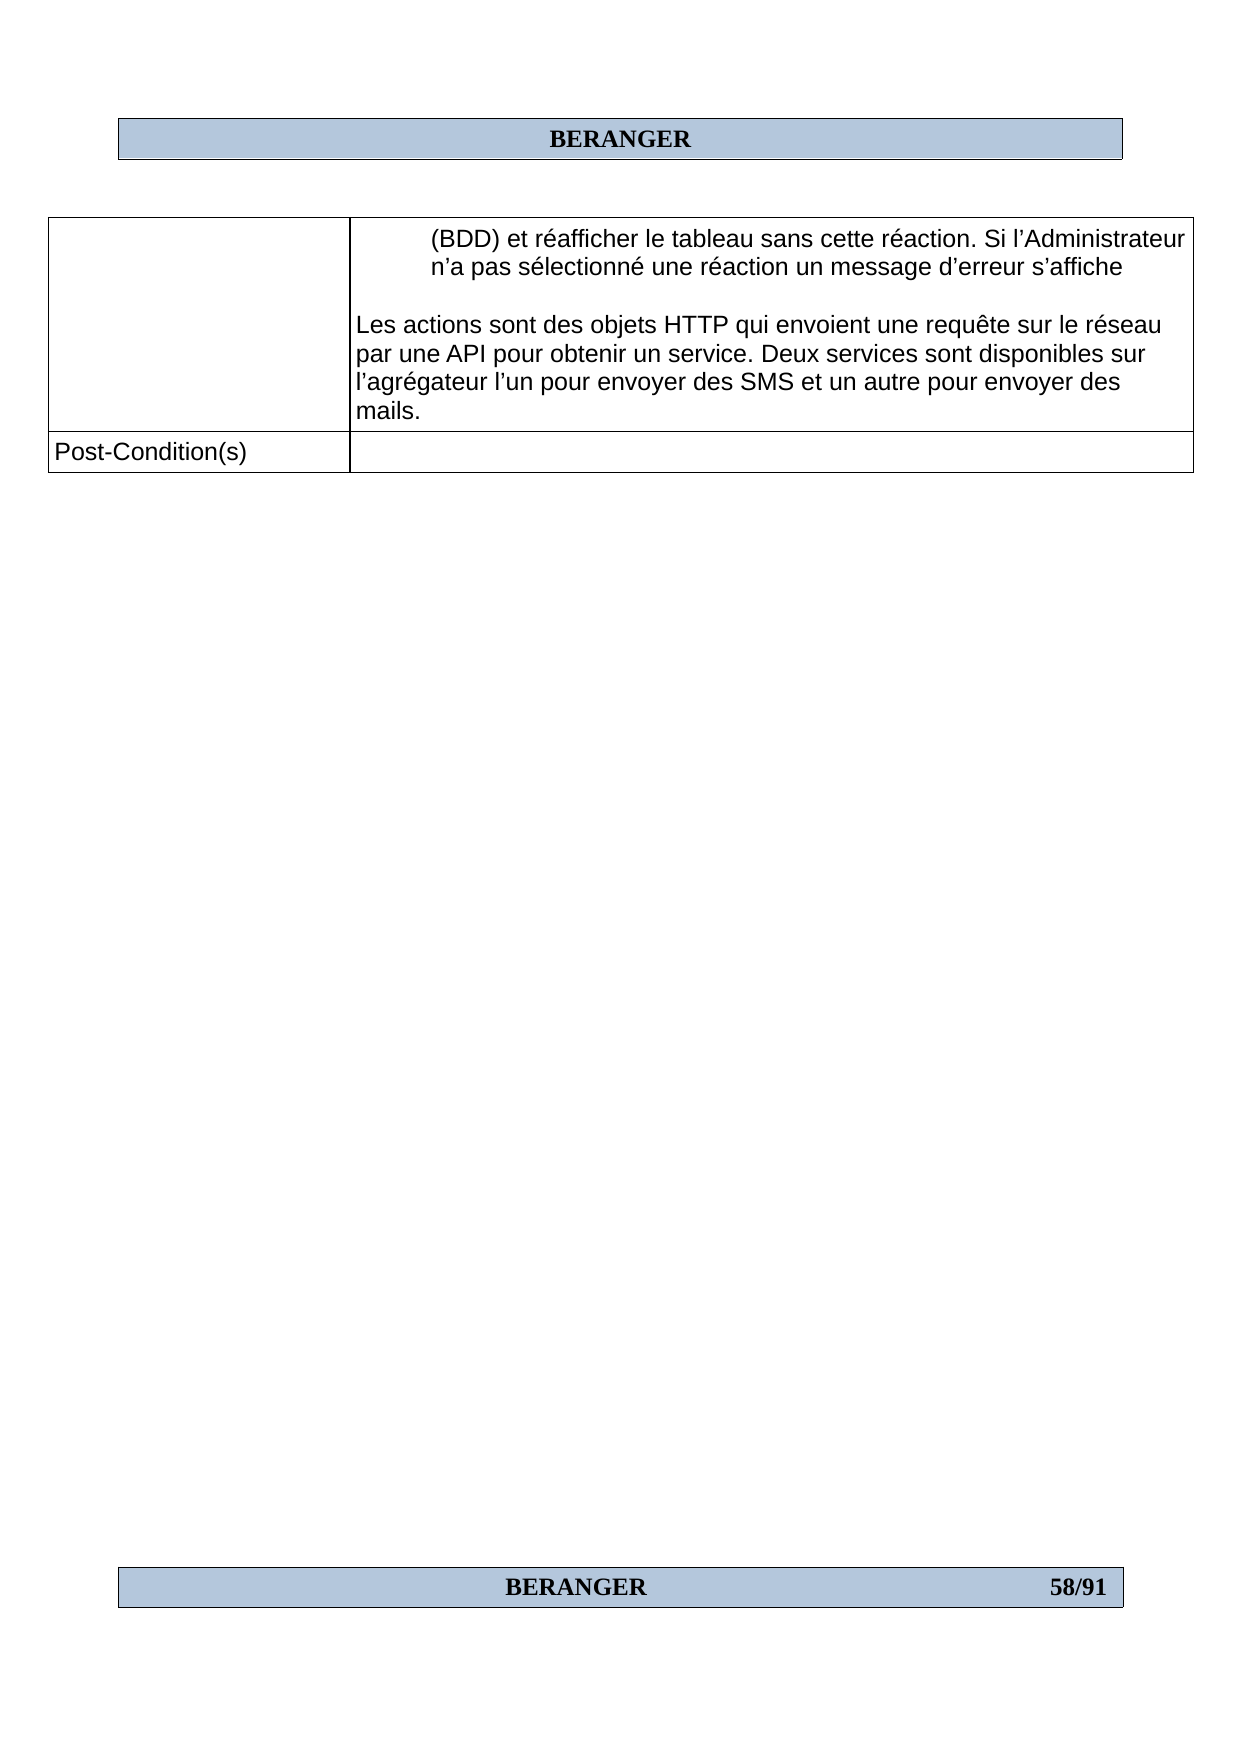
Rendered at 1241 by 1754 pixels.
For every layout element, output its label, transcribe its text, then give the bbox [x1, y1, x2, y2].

table_cell Post-Condition(s) [49, 432, 349, 472]
table_cell [49, 218, 349, 431]
table_cell (BDD) et réafficher le tableau sans cette réaction. Si l’Administrateur n’a pas sélectionné une réaction un message d’erreur s’affiche Les actions sont des objets HTTP qui envoient une requête sur le réseau par une API pour obtenir un service. Deux services sont disponibles sur l’agrégateur l’un pour envoyer des SMS et un autre pour envoyer des mails. [351, 218, 1193, 431]
table_cell [351, 432, 1193, 472]
